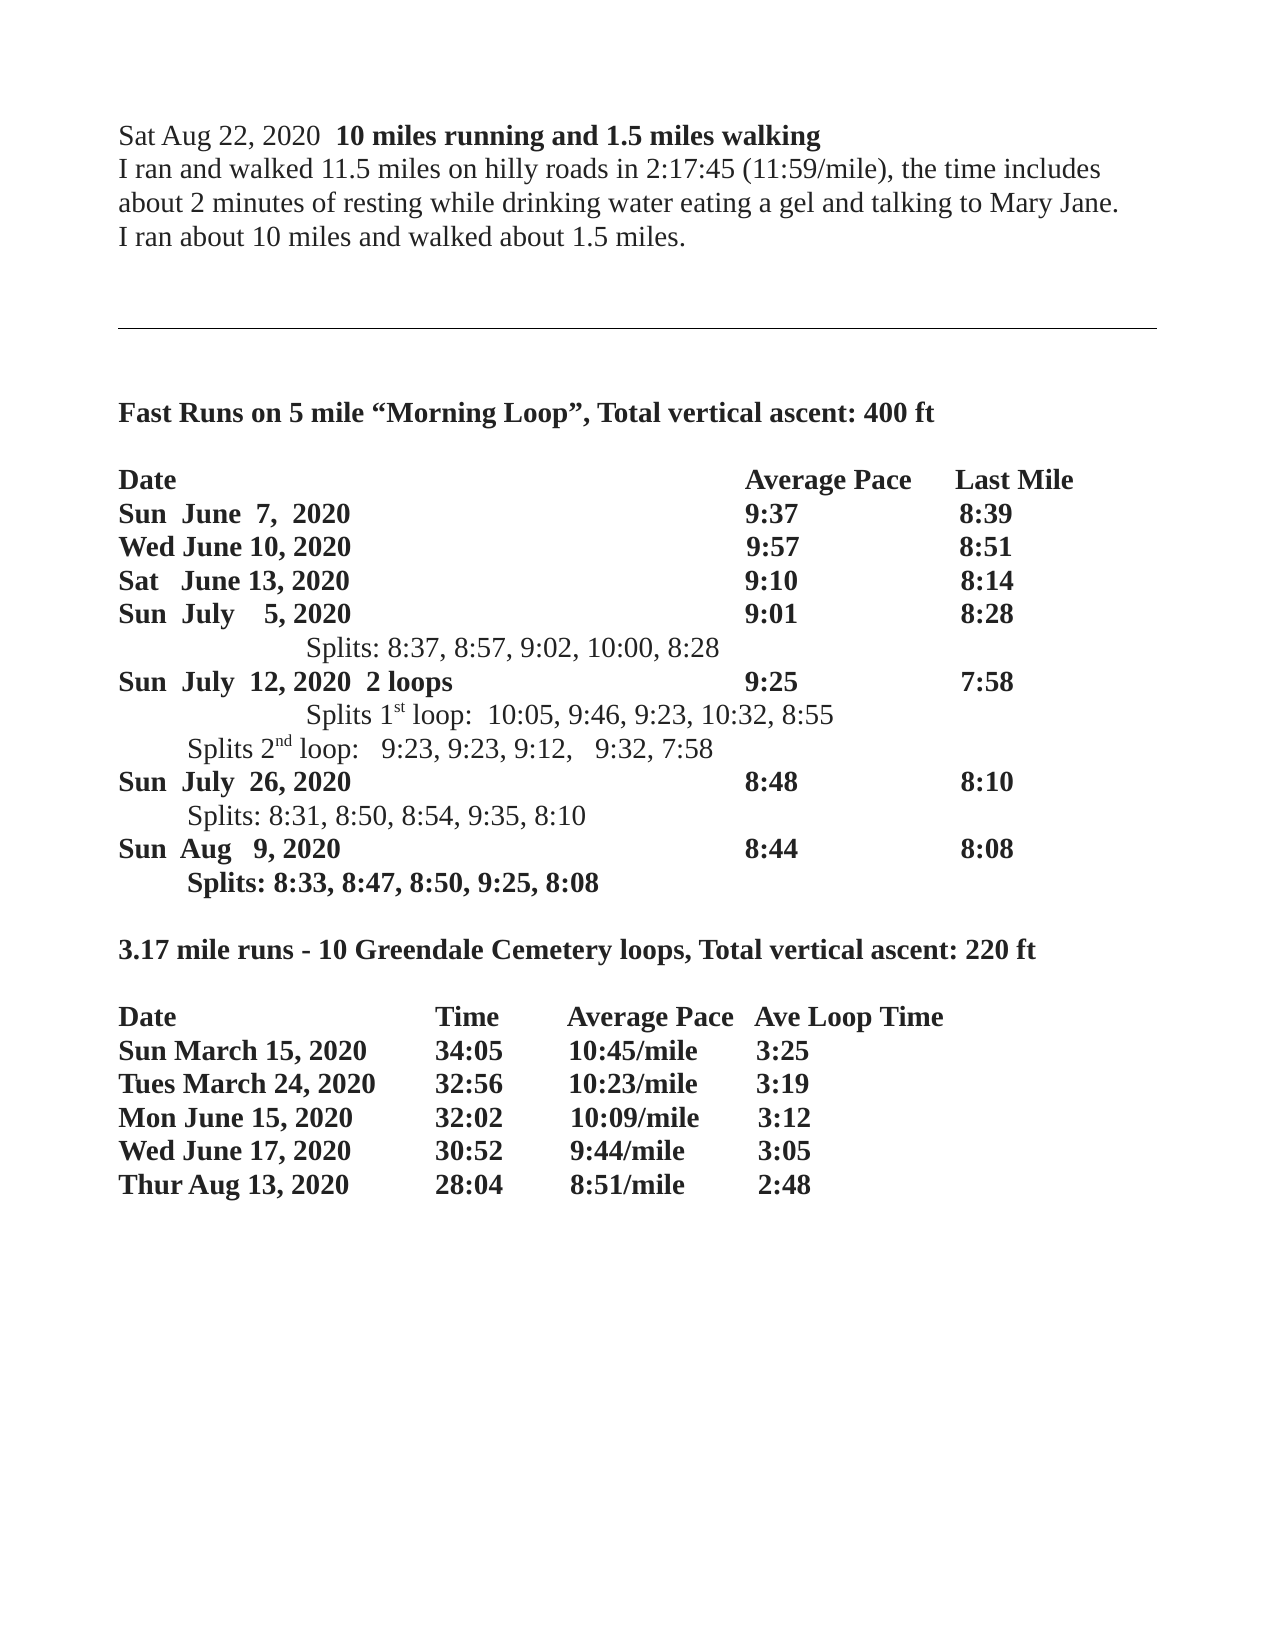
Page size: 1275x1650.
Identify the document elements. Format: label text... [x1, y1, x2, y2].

text Sun July 26, 2020 8:48 8:10 Splits: 8:31, 8:50, 8:54, 9:35, 8:10 [118, 764, 1161, 831]
text I ran about 10 miles and walked about 1.5 miles. [118, 219, 1161, 252]
text Date Time Average Pace Ave Loop Time [118, 999, 1161, 1033]
text Wed June 10, 2020 9:57 8:51 [118, 529, 1161, 563]
text Thur Aug 13, 2020 28:04 8:51/mile 2:48 [118, 1167, 1161, 1200]
text Sat Aug 22, 2020 10 miles running and 1.5 miles walking [118, 118, 1161, 152]
text Wed June 17, 2020 30:52 9:44/mile 3:05 [118, 1133, 1161, 1167]
text I ran and walked 11.5 miles on hilly roads in 2:17:45 (11:59/mile), the time includes about 2 minutes of resting while drinking water eating a gel and talking to Mary Jane. [118, 152, 1161, 219]
text Fast Runs on 5 mile “Morning Loop”, Total vertical ascent: 400 ft [118, 395, 1161, 429]
list 3.17 mile runs - 10 Greendale Cemetery loops, Total vertical ascent: 220 ft [118, 932, 1161, 966]
text Date Average Pace Last Mile [118, 462, 1161, 496]
text Sat June 13, 2020 9:10 8:14 Sun July 5, 2020 9:01 8:28 Splits: 8:37, 8:57, 9:02, 10:00, 8:28 Sun July 12, 2020 2 loops 9:25 7:58 Splits 1st loop: 10:05, 9:46, 9:23, 10:32, 8:55 [118, 563, 1161, 731]
text Splits 2nd loop: 9:23, 9:23, 9:12, 9:32, 7:58 [118, 731, 1161, 764]
text Tues March 24, 2020 32:56 10:23/mile 3:19 [118, 1066, 1161, 1100]
text Mon June 15, 2020 32:02 10:09/mile 3:12 [118, 1100, 1161, 1133]
text Sun Aug 9, 2020 8:44 8:08 Splits: 8:33, 8:47, 8:50, 9:25, 8:08 [118, 831, 1161, 898]
text Sun March 15, 2020 34:05 10:45/mile 3:25 [118, 1033, 1161, 1066]
text Sun June 7, 2020 9:37 8:39 [118, 496, 1161, 529]
